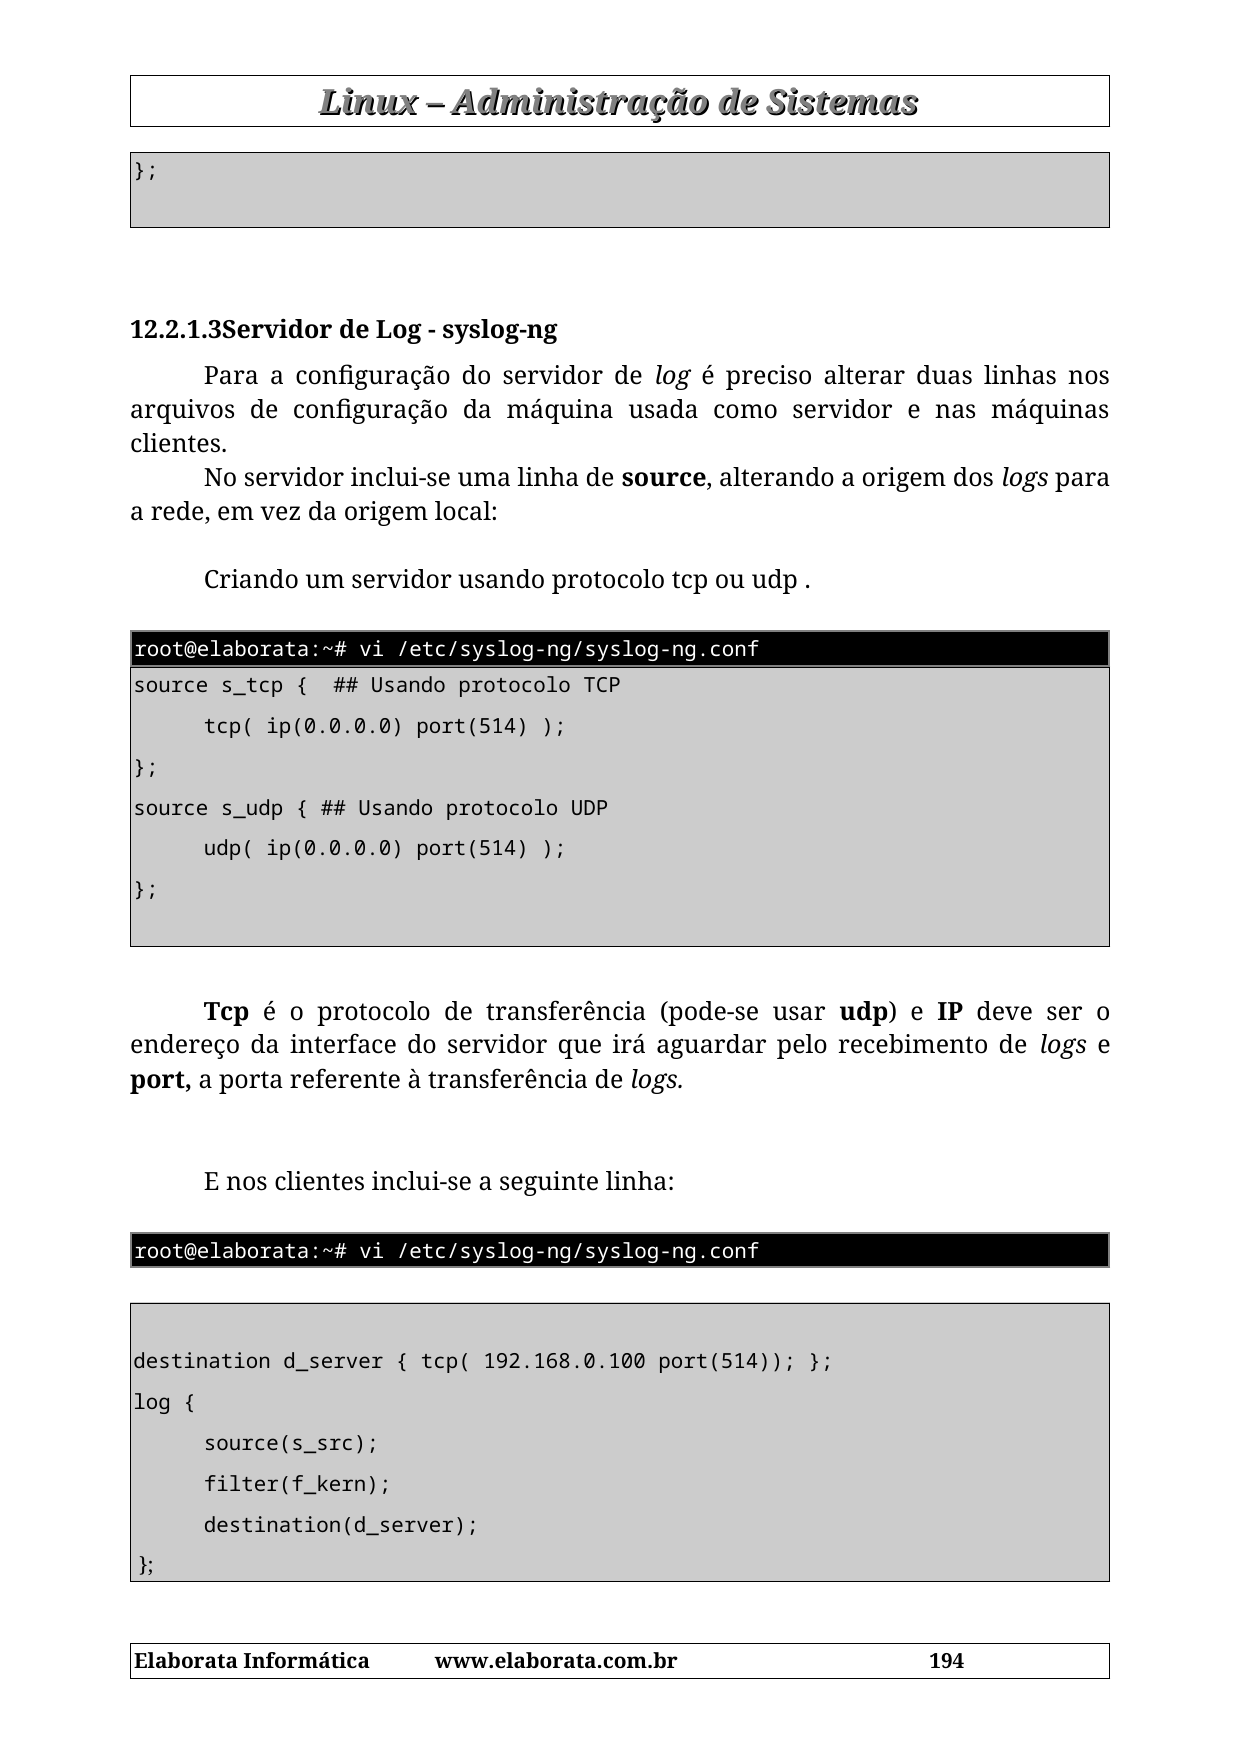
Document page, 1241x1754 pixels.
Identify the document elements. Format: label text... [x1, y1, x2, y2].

text Para a configuração do servidor de log é preciso alterar duas linhas nos arquivos de configuração da máquina usada como servidor e nas máquinas clientes. [130, 358, 1110, 460]
text source s_tcp { ## Usando protocolo TCP [131, 668, 1109, 698]
text Tcp é o protocolo de transferência (pode-se usar udp) e IP deve ser o endereço da interface do servidor que irá aguardar pelo recebimento de logs e port, a porta referente à transferência de logs. [130, 993, 1110, 1095]
text destination d_server { tcp( 192.168.0.100 port(514)); }; [131, 1343, 1109, 1375]
text source(s_src); [131, 1425, 1109, 1456]
text destination(d_server); [131, 1507, 1109, 1538]
text root@elaborata:~# vi /etc/syslog-ng/syslog-ng.conf [132, 632, 1108, 665]
text source s_udp { ## Usando protocolo UDP [131, 789, 1109, 821]
text }; [131, 153, 1109, 184]
text E nos clientes inclui-se a seguinte linha: [130, 1163, 1110, 1197]
text No servidor inclui-se uma linha de source, alterando a origem dos logs para a rede, em vez da origem local: [130, 460, 1110, 528]
text }; [131, 871, 1109, 903]
text root@elaborata:~# vi /etc/syslog-ng/syslog-ng.conf [132, 1234, 1108, 1266]
text tcp( ip(0.0.0.0) port(514) ); [131, 708, 1109, 739]
text log { [131, 1384, 1109, 1416]
text Criando um servidor usando protocolo tcp ou udp . [130, 562, 1110, 596]
text udp( ip(0.0.0.0) port(514) ); [131, 830, 1109, 862]
subtitle Servidor de Log - syslog-ng [130, 311, 1110, 345]
text }; [131, 1547, 1109, 1581]
text }; [131, 749, 1109, 780]
text filter(f_kern); [131, 1466, 1109, 1497]
